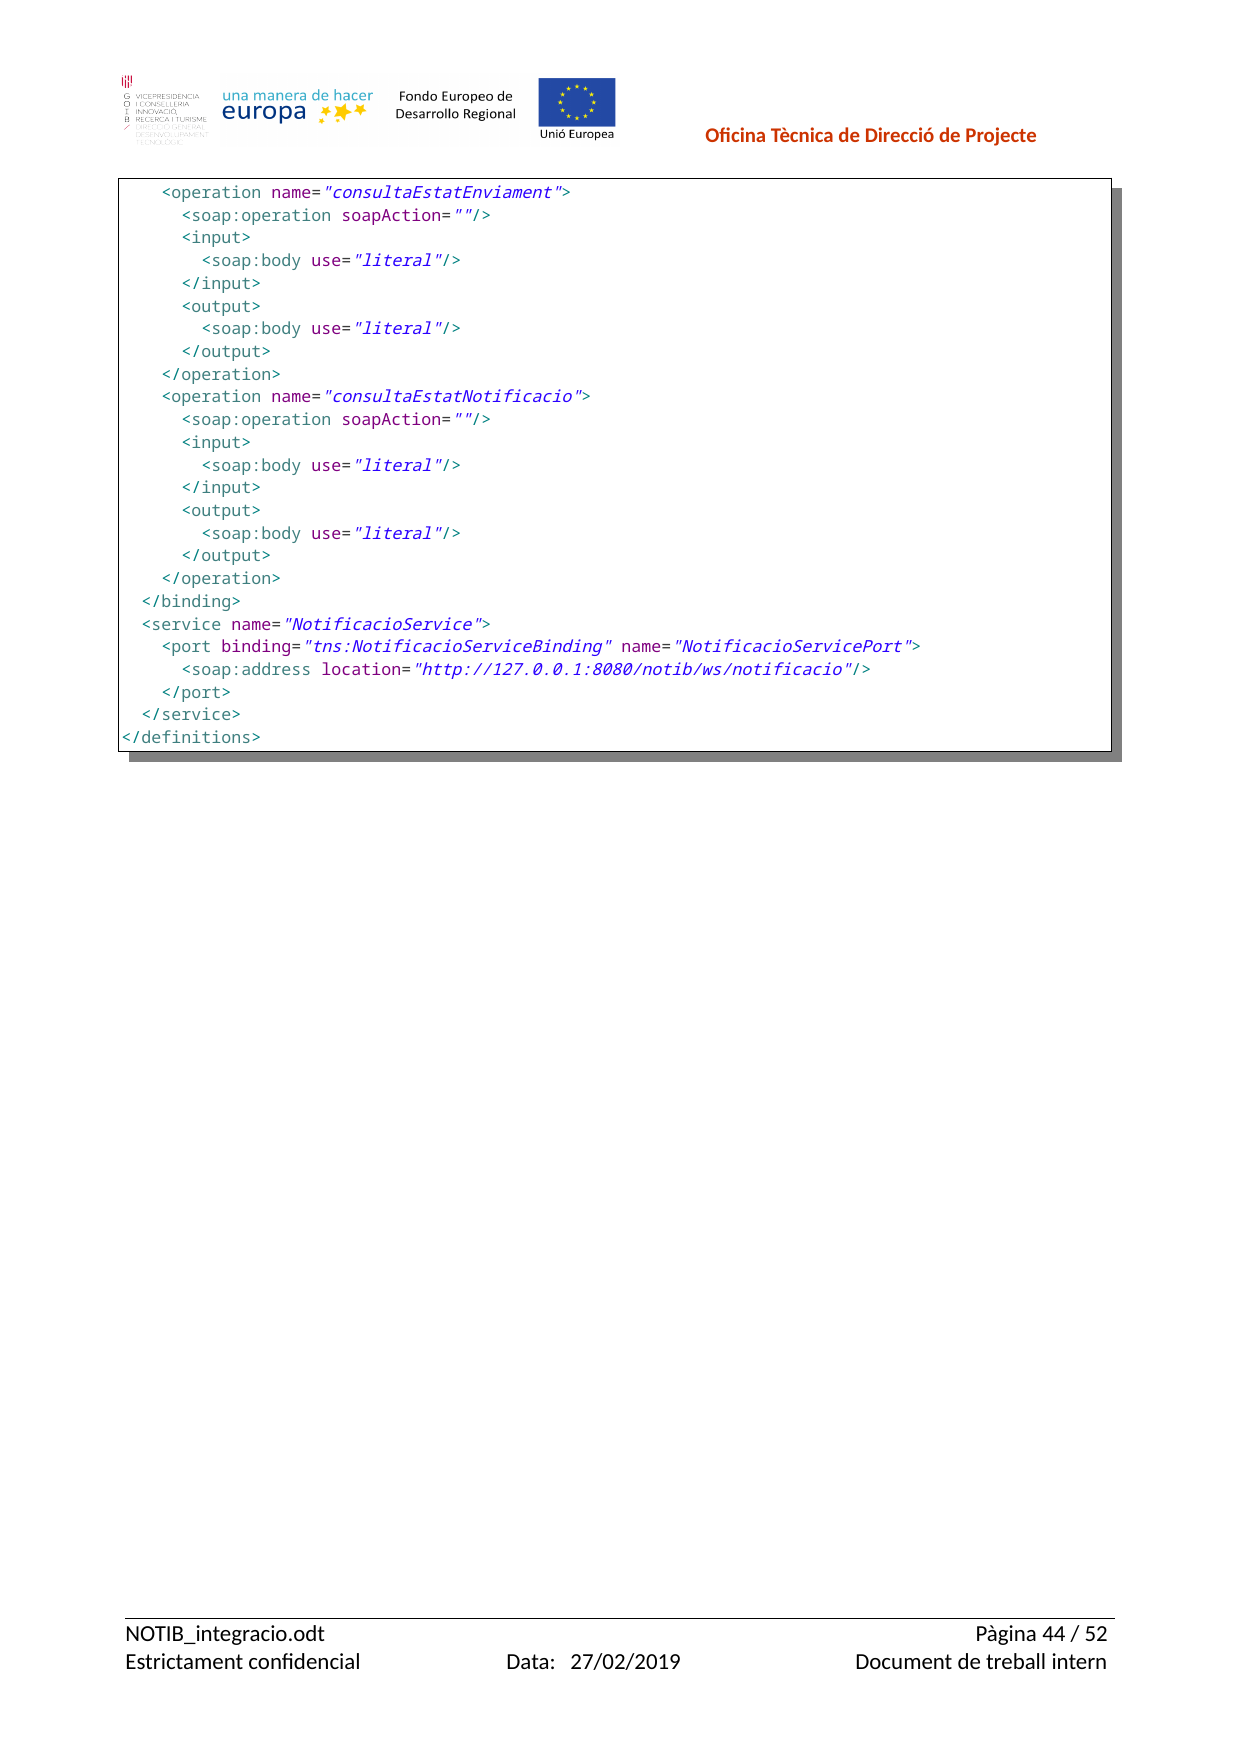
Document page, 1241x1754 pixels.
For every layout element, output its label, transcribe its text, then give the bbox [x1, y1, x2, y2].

text <soap:body use="literal"/> [119, 518, 1111, 541]
text </binding> [119, 586, 1111, 609]
text </input> [119, 268, 1111, 291]
text <soap:body use="literal"/> [119, 246, 1111, 268]
text <operation name="consultaEstatNotificacio"> [119, 382, 1111, 405]
picture [219, 73, 621, 147]
text </service> [119, 700, 1111, 723]
text </input> [119, 473, 1111, 496]
text </port> [119, 677, 1111, 700]
text <output> [119, 496, 1111, 518]
text </output> [119, 337, 1111, 359]
text <soap:operation soapAction=""/> [119, 200, 1111, 223]
text </operation> [119, 359, 1111, 382]
text </definitions> [119, 723, 1111, 751]
picture [118, 73, 213, 147]
text <port binding="tns:NotificacioServiceBinding" name="NotificacioServicePort"> [119, 632, 1111, 654]
text <operation name="consultaEstatEnviament"> [119, 179, 1111, 200]
text <input> [119, 427, 1111, 450]
text <input> [119, 223, 1111, 246]
text <service name="NotificacioService"> [119, 609, 1111, 632]
text <soap:body use="literal"/> [119, 450, 1111, 473]
text <soap:address location="http://127.0.0.1:8080/notib/ws/notificacio"/> [119, 654, 1111, 677]
text <output> [119, 291, 1111, 314]
text <soap:body use="literal"/> [119, 314, 1111, 337]
text </operation> [119, 564, 1111, 586]
text </output> [119, 541, 1111, 564]
text <soap:operation soapAction=""/> [119, 405, 1111, 427]
